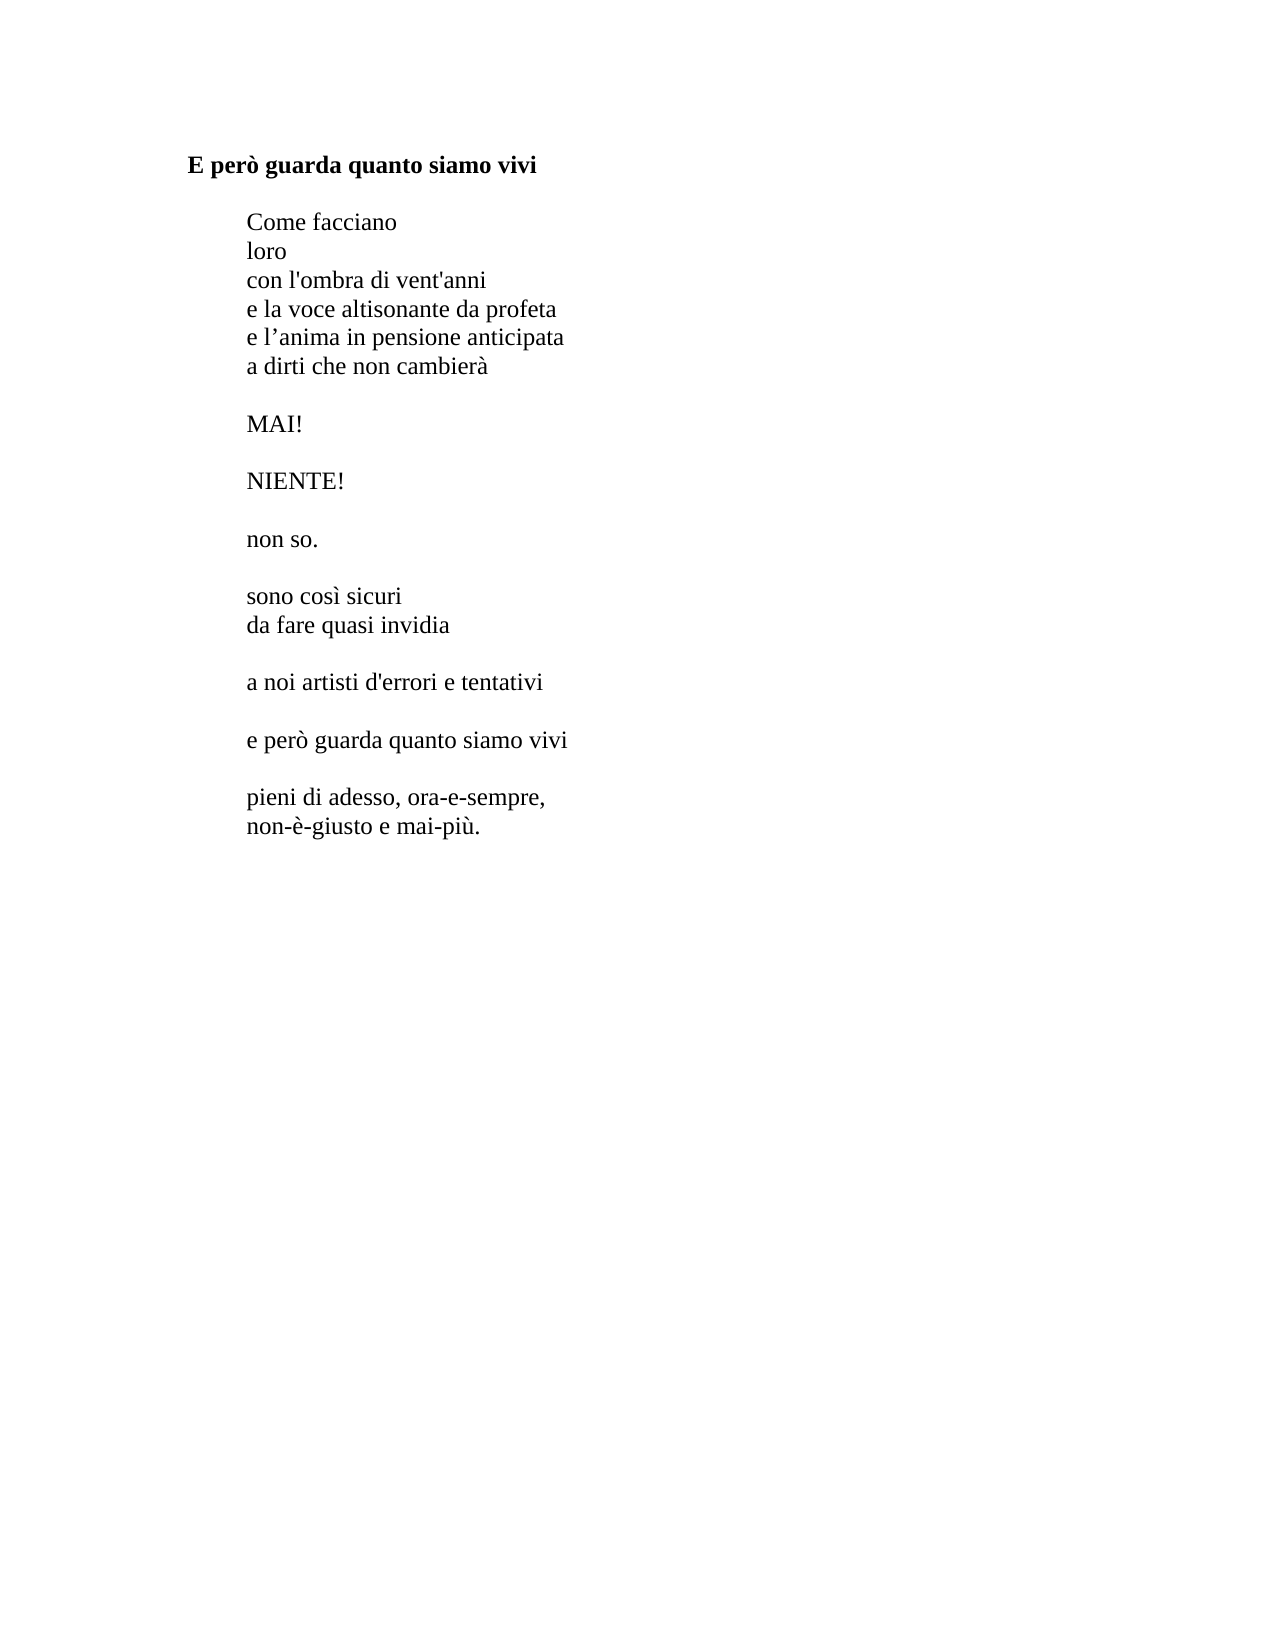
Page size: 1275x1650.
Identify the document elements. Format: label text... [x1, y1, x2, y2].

text con l'ombra di vent'anni [187, 265, 1087, 294]
text loro [187, 236, 1087, 265]
text da fare quasi invidia [187, 610, 1087, 639]
text e l’anima in pensione anticipata [187, 322, 1087, 351]
text sono così sicuri [187, 581, 1087, 610]
text a dirti che non cambierà [187, 351, 1087, 380]
text a noi artisti d'errori e tentativi [187, 667, 1087, 696]
text e però guarda quanto siamo vivi [187, 725, 1087, 754]
text NIENTE! [187, 466, 1087, 495]
text e la voce altisonante da profeta [187, 294, 1087, 322]
text pieni di adesso, ora-e-sempre, [187, 782, 1087, 811]
text Come facciano [187, 207, 1087, 236]
text non so. [187, 524, 1087, 552]
text MAI! [187, 409, 1087, 437]
text non-è-giusto e mai-più. [187, 811, 1087, 840]
text E però guarda quanto siamo vivi [187, 150, 1087, 179]
